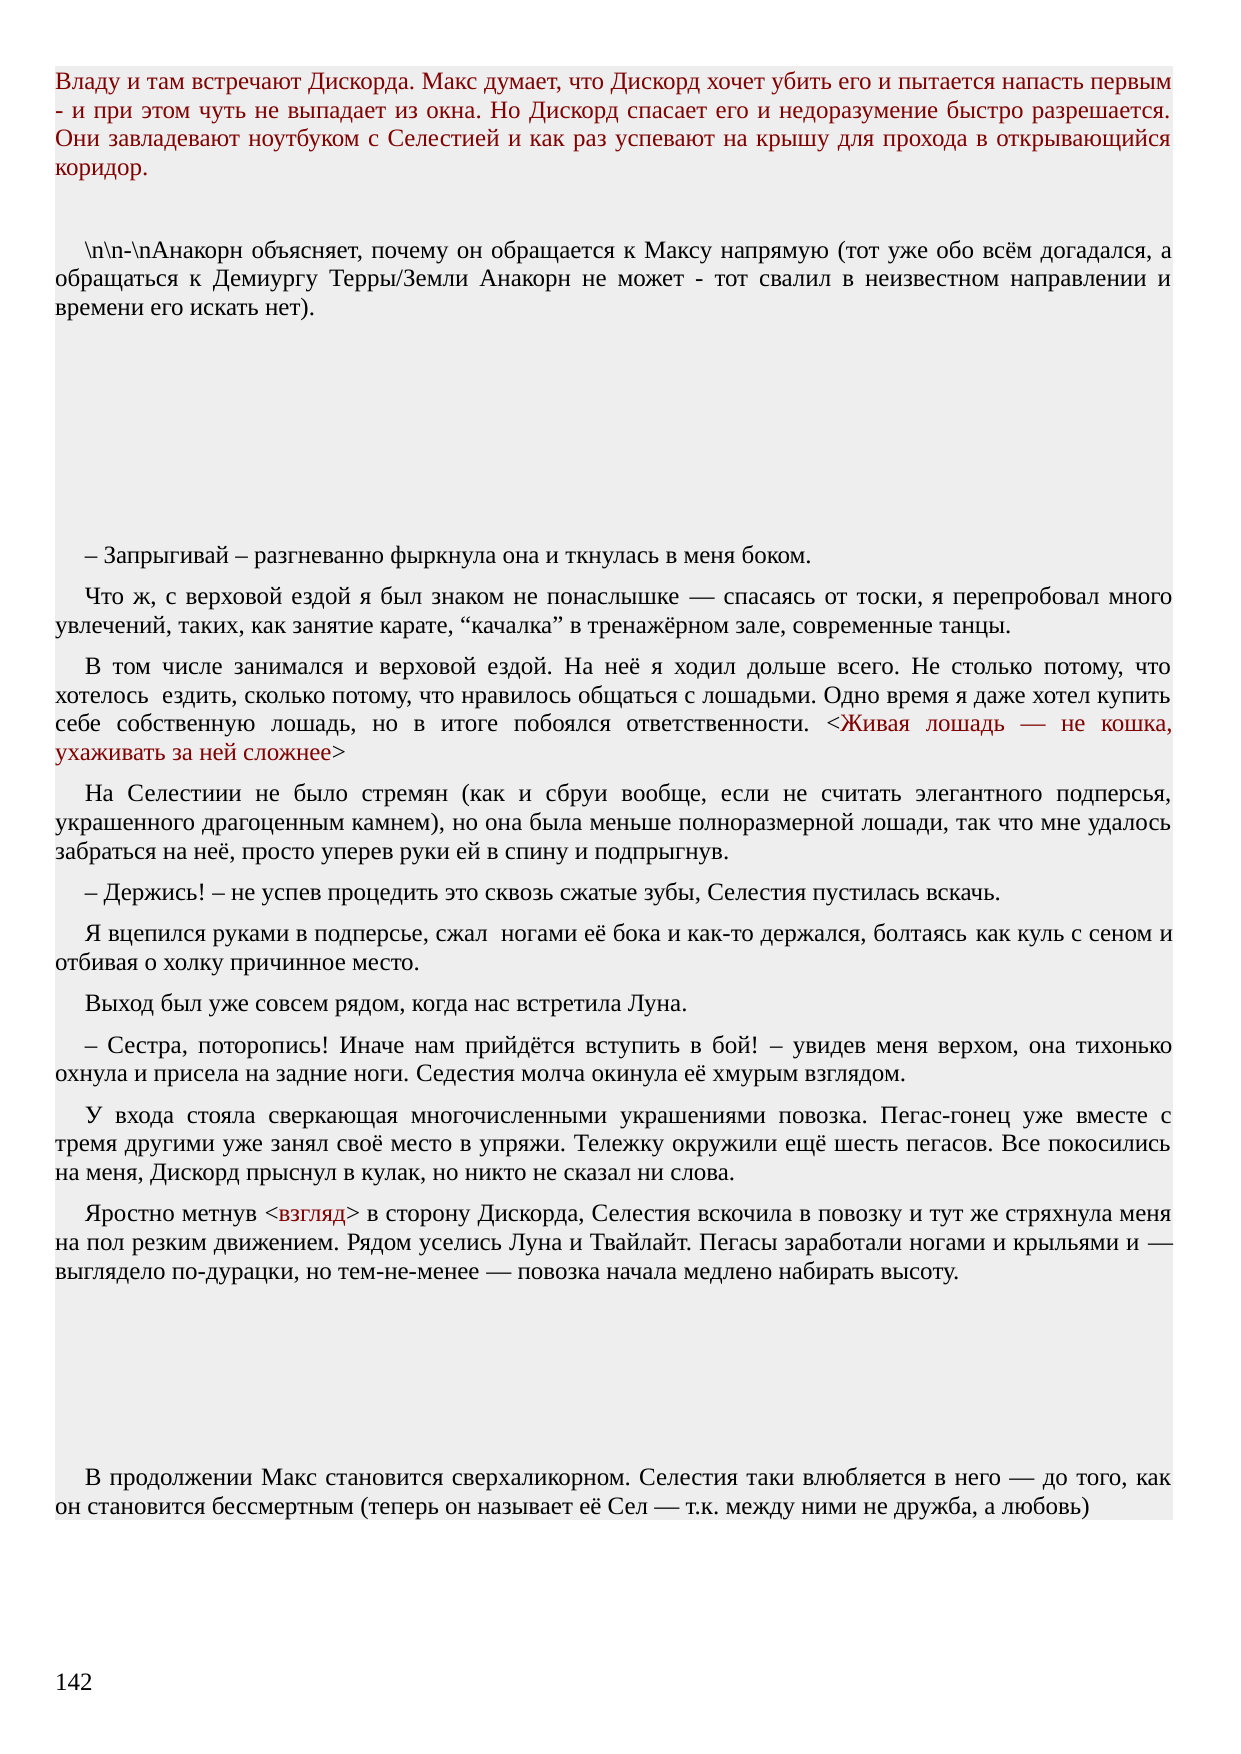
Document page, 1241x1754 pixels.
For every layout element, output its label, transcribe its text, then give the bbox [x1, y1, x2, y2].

text – Сестра, поторопись! Иначе нам прийдётся вступить в бой! – увидев меня верхом, она тихонько охнула и присела на задние ноги. Седестия молча окинула её хмурым взглядом. [55, 1030, 1173, 1087]
text В том числе занимался и верховой ездой. На неё я ходил дольше всего. Не столько потому, что хотелось ездить, сколько потому, что нравилось общаться с лошадьми. Одно время я даже хотел купить себе собственную лошадь, но в итоге побоялся ответственности. <Живая лошадь — не кошка, ухаживать за ней сложнее> [55, 651, 1173, 766]
text В продолжении Макс становится сверхаликорном. Селестия таки влюбляется в него — до того, как он становится бессмертным (теперь он называет её Сел — т.к. между ними не дружба, а любовь) [55, 1462, 1173, 1520]
text – Держись! – не успев процедить это сквозь сжатые зубы, Селестия пустилась вскачь. [55, 877, 1173, 906]
text \n\n-\nАнакорн объясняет, почему он обращается к Максу напрямую (тот уже обо всём догадался, а обращаться к Демиургу Терры/Земли Анакорн не может - тот свалил в неизвестном направлении и времени его искать нет). [55, 235, 1173, 321]
text Выход был уже совсем рядом, когда нас встретила Луна. [55, 988, 1173, 1017]
text Я вцепился руками в подперсье, сжал ногами её бока и как-то держался, болтаясь как куль с сеном и отбивая о холку причинное место. [55, 918, 1173, 976]
text Что ж, с верховой ездой я был знаком не понаслышке — спасаясь от тоски, я перепробовал много увлечений, таких, как занятие карате, “качалка” в тренажёрном зале, современные танцы. [55, 581, 1173, 638]
text Владу и там встречают Дискорда. Макс думает, что Дискорд хочет убить его и пытается напасть первым - и при этом чуть не выпадает из окна. Но Дискорд спасает его и недоразумение быстро разрешается. Они завладевают ноутбуком с Селестией и как раз успевают на крышу для прохода в открывающийся коридор. [55, 66, 1173, 181]
text Яростно метнув <взгляд> в сторону Дискорда, Селестия вскочила в повозку и тут же стряхнула меня на пол резким движением. Рядом уселись Луна и Твайлайт. Пегасы заработали ногами и крыльями и — выглядело по-дурацки, но тем-не-менее — повозка начала медлено набирать высоту. [55, 1198, 1173, 1285]
text У входа стояла сверкающая многочисленными украшениями повозка. Пегас-гонец уже вместе с тремя другими уже занял своё место в упряжи. Тележку окружили ещё шесть пегасов. Все покосились на меня, Дискорд прыснул в кулак, но никто не сказал ни слова. [55, 1100, 1173, 1186]
text На Селестиии не было стремян (как и сбруи вообще, если не считать элегантного подперсья, украшенного драгоценным камнем), но она была меньше полноразмерной лошади, так что мне удалось забраться на неё, просто уперев руки ей в спину и подпрыгнув. [55, 778, 1173, 865]
text – Запрыгивай – разгневанно фыркнула она и ткнулась в меня боком. [55, 540, 1173, 568]
